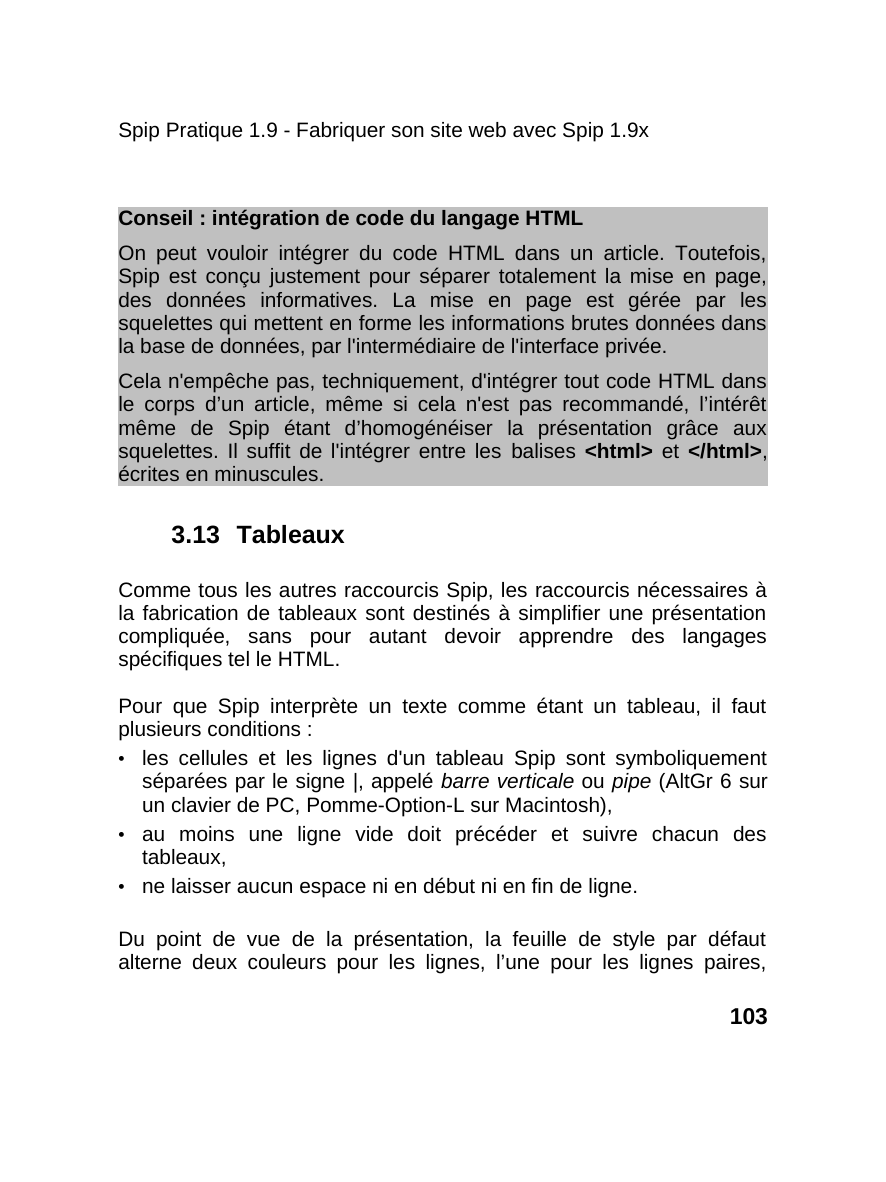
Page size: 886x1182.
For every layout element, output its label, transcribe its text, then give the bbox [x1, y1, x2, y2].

text Comme tous les autres raccourcis Spip, les raccourcis nécessaires à la fabrication de tableaux sont destinés à simplifier une présentation compliquée, sans pour autant devoir apprendre des langages spécifiques tel le HTML. [118, 578, 768, 671]
text On peut vouloir intégrer du code HTML dans un article. Toutefois, Spip est conçu justement pour séparer totalement la mise en page, des données informatives. La mise en page est gérée par les squelettes qui mettent en forme les informations brutes données dans la base de données, par l'intermédiaire de l'interface privée. [118, 242, 768, 358]
list les cellules et les lignes d'un tableau Spip sont symboliquement séparées par le signe |, appelé barre verticale ou pipe (AltGr 6 sur un clavier de PC, Pomme-Option-L sur Macintosh), [118, 747, 768, 816]
list au moins une ligne vide doit précéder et suivre chacun des tableaux, [118, 822, 768, 869]
list Tableaux [171, 521, 768, 549]
text Cela n'empêche pas, techniquement, d'intégrer tout code HTML dans le corps d’un article, même si cela n'est pas recommandé, l’intérêt même de Spip étant d’homogénéiser la présentation grâce aux squelettes. Il suffit de l'intégrer entre les balises <html> et </html>, écrites en minuscules. [118, 369, 768, 486]
text Pour que Spip interprète un texte comme étant un tableau, il faut plusieurs conditions : [118, 694, 768, 741]
list ne laisser aucun espace ni en début ni en fin de ligne. [118, 875, 768, 898]
text Conseil : intégration de code du langage HTML [118, 207, 768, 230]
text Du point de vue de la présentation, la feuille de style par défaut alterne deux couleurs pour les lignes, l’une pour les lignes paires, [118, 927, 768, 973]
